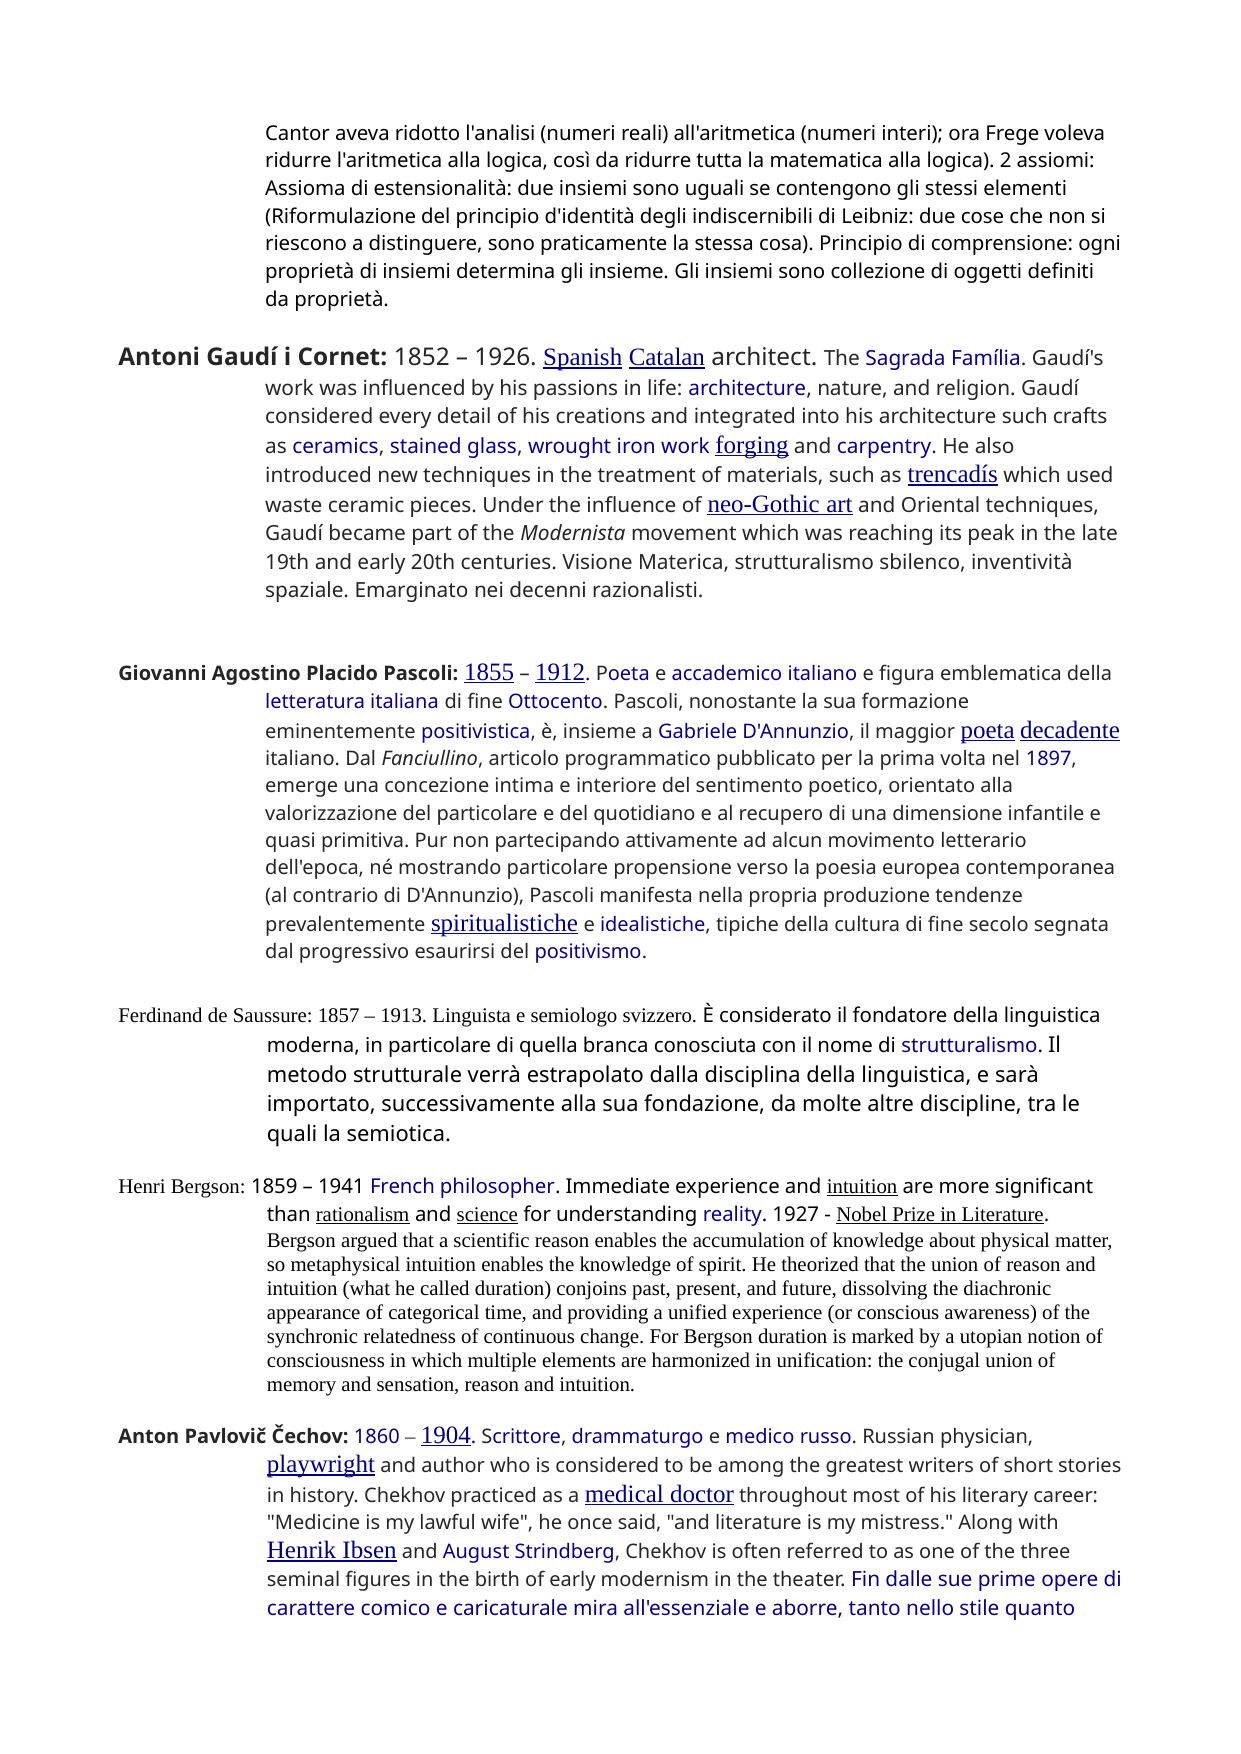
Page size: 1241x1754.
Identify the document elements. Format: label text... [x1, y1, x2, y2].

text Antoni Gaudí i Cornet: 1852 – 1926. Spanish Catalan architect. The Sagrada Família. Gaudí's work was influenced by his passions in life: architecture, nature, and religion. Gaudí considered every detail of his creations and integrated into his architecture such crafts as ceramics, stained glass, wrought iron work forging and carpentry. He also introduced new techniques in the treatment of materials, such as trencadís which used waste ceramic pieces. Under the influence of neo-Gothic art and Oriental techniques, Gaudí became part of the Modernista movement which was reaching its peak in the late 19th and early 20th centuries. Visione Materica, strutturalismo sbilenco, inventività spaziale. Emarginato nei decenni razionalisti. [118, 340, 1122, 604]
text Anton Pavlovič Čechov: 1860 – 1904. Scrittore, drammaturgo e medico russo. Russian physician, playwright and author who is considered to be among the greatest writers of short stories in history. Chekhov practiced as a medical doctor throughout most of his literary career: "Medicine is my lawful wife", he once said, "and literature is my mistress." Along with Henrik Ibsen and August Strindberg, Chekhov is often referred to as one of the three seminal figures in the birth of early modernism in the theater. Fin dalle sue prime opere di carattere comico e caricaturale mira all'essenziale e aborre, tanto nello stile quanto [118, 1420, 1122, 1621]
text Cantor aveva ridotto l'analisi (numeri reali) all'aritmetica (numeri interi); ora Frege voleva ridurre l'aritmetica alla logica, così da ridurre tutta la matematica alla logica). 2 assiomi: Assioma di estensionalità: due insiemi sono uguali se contengono gli stessi elementi (Riformulazione del principio d'identità degli indiscernibili di Leibniz: due cose che non si riescono a distinguere, sono praticamente la stessa cosa). Principio di comprensione: ogni proprietà di insiemi determina gli insieme. Gli insiemi sono collezione di oggetti definiti da proprietà. [118, 118, 1122, 312]
text Ferdinand de Saussure: 1857 – 1913. Linguista e semiologo svizzero. È considerato il fondatore della linguistica moderna, in particolare di quella branca conosciuta con il nome di strutturalismo. Il metodo strutturale verrà estrapolato dalla disciplina della linguistica, e sarà importato, successivamente alla sua fondazione, da molte altre discipline, tra le quali la semiotica. [118, 1001, 1122, 1148]
text Henri Bergson: 1859 – 1941 French philosopher. Immediate experience and intuition are more significant than rationalism and science for understanding reality. 1927 - Nobel Prize in Literature. Bergson argued that a scientific reason enables the accumulation of knowledge about physical matter, so metaphysical intuition enables the knowledge of spirit. He theorized that the union of reason and intuition (what he called duration) conjoins past, present, and future, dissolving the diachronic appearance of categorical time, and providing a unified experience (or conscious awareness) of the synchronic relatedness of continuous change. For Bergson duration is marked by a utopian notion of consciousness in which multiple elements are harmonized in unification: the conjugal union of memory and sensation, reason and intuition. [118, 1172, 1122, 1396]
text Giovanni Agostino Placido Pascoli: 1855 – 1912. Poeta e accademico italiano e figura emblematica della letteratura italiana di fine Ottocento. Pascoli, nonostante la sua formazione eminentemente positivistica, è, insieme a Gabriele D'Annunzio, il maggior poeta decadente italiano. Dal Fanciullino, articolo programmatico pubblicato per la prima volta nel 1897, emerge una concezione intima e interiore del sentimento poetico, orientato alla valorizzazione del particolare e del quotidiano e al recupero di una dimensione infantile e quasi primitiva. Pur non partecipando attivamente ad alcun movimento letterario dell'epoca, né mostrando particolare propensione verso la poesia europea contemporanea (al contrario di D'Annunzio), Pascoli manifesta nella propria produzione tendenze prevalentemente spiritualistiche e idealistiche, tipiche della cultura di fine secolo segnata dal progressivo esaurirsi del positivismo. [118, 657, 1122, 964]
